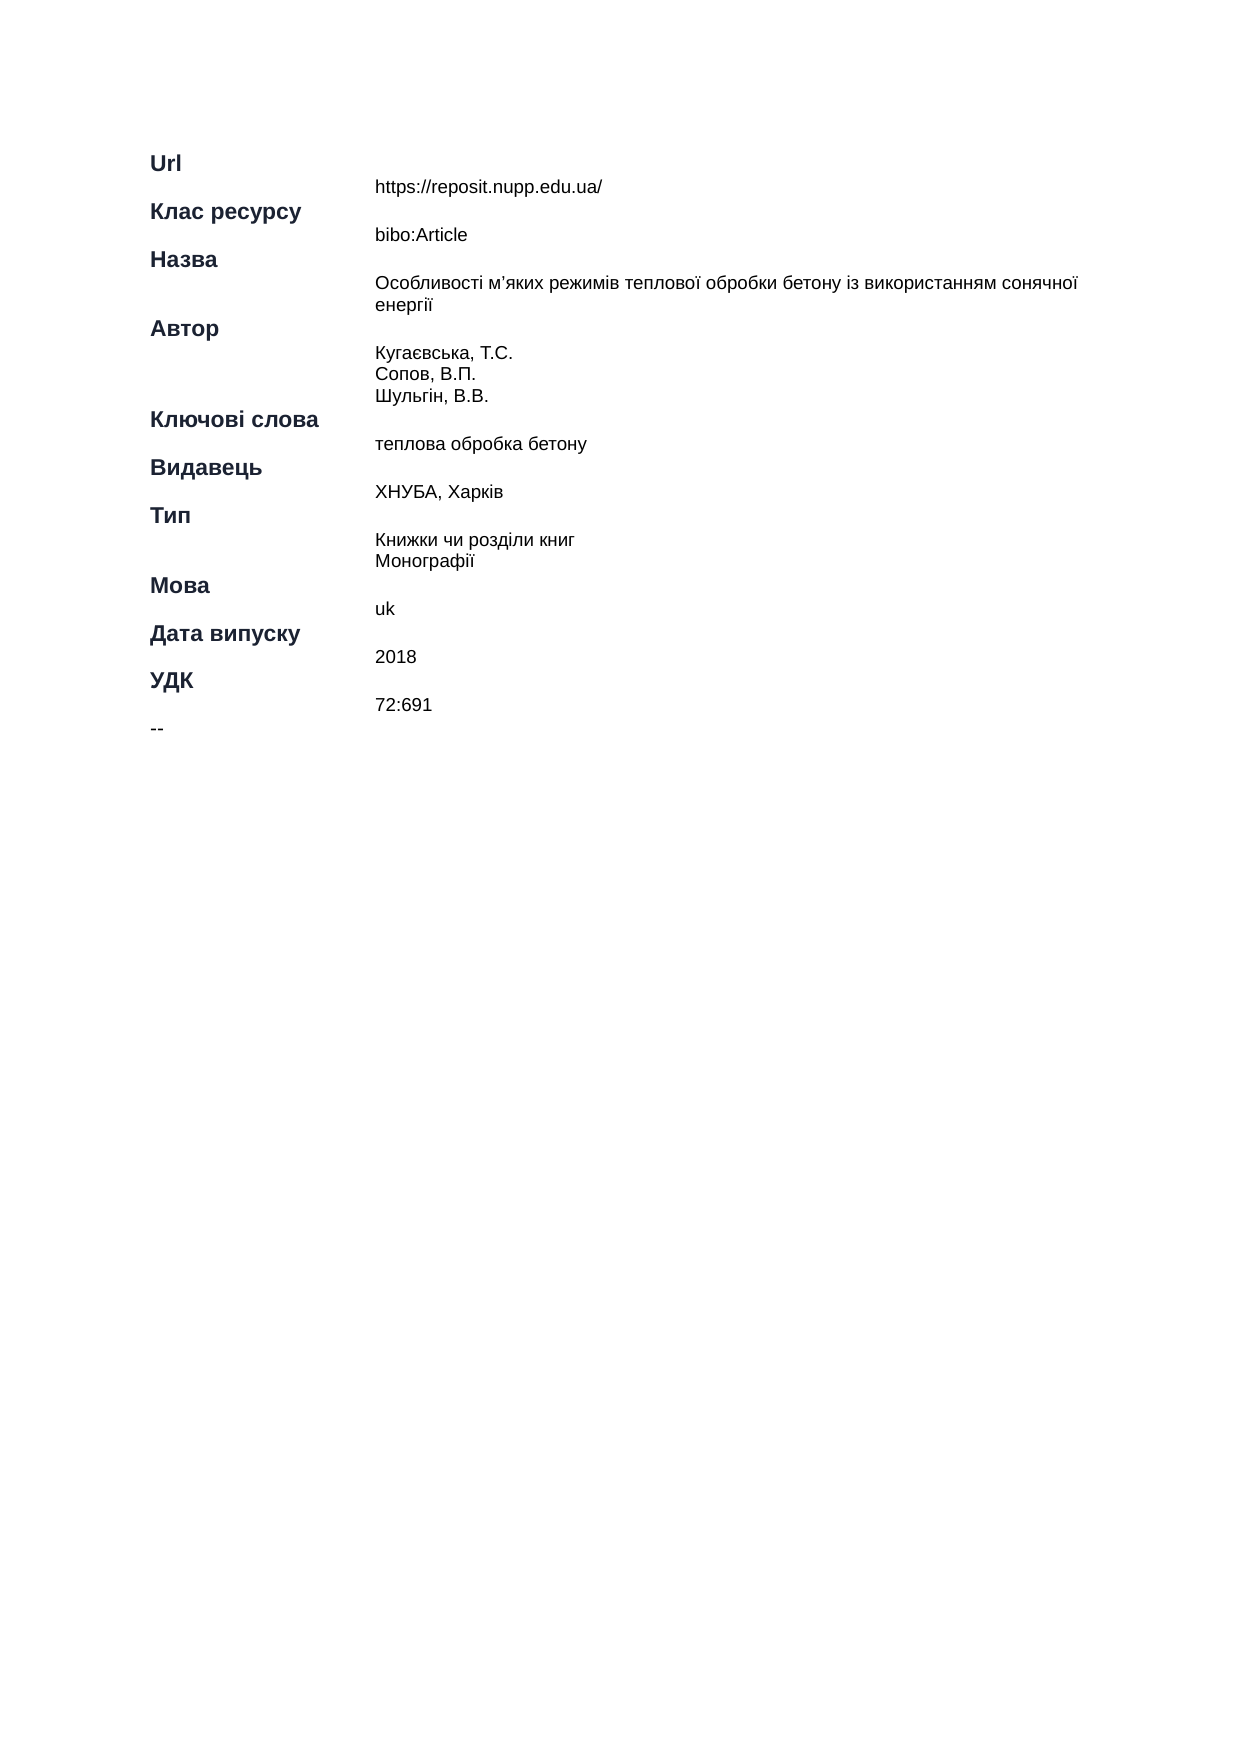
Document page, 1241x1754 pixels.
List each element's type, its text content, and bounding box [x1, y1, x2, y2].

text uk [375, 598, 1090, 619]
text Сопов, В.П. [375, 363, 1090, 385]
text Кугаєвська, Т.С. [375, 342, 1090, 363]
text Дата випуску [150, 619, 1090, 646]
text 2018 [375, 646, 1090, 667]
text Клас ресурсу [150, 198, 1090, 224]
text ХНУБА, Харків [375, 481, 1090, 502]
text Url [150, 150, 1090, 176]
text Видавець [150, 454, 1090, 481]
text Особливості м’яких режимів теплової обробки бетону із використанням сонячної енергії [375, 272, 1090, 315]
text Монографії [375, 550, 1090, 572]
text Назва [150, 246, 1090, 272]
text bibo:Article [375, 224, 1090, 246]
text Мова [150, 572, 1090, 598]
text https://reposit.nupp.edu.ua/ [375, 176, 1090, 198]
text Книжки чи розділи книг [375, 528, 1090, 550]
text теплова обробка бетону [375, 433, 1090, 454]
text Ключові слова [150, 406, 1090, 433]
text Шульгін, В.В. [375, 385, 1090, 406]
text УДК [150, 667, 1090, 694]
text Тип [150, 502, 1090, 528]
text -- [150, 715, 1090, 739]
text Автор [150, 315, 1090, 342]
text 72:691 [375, 694, 1090, 715]
